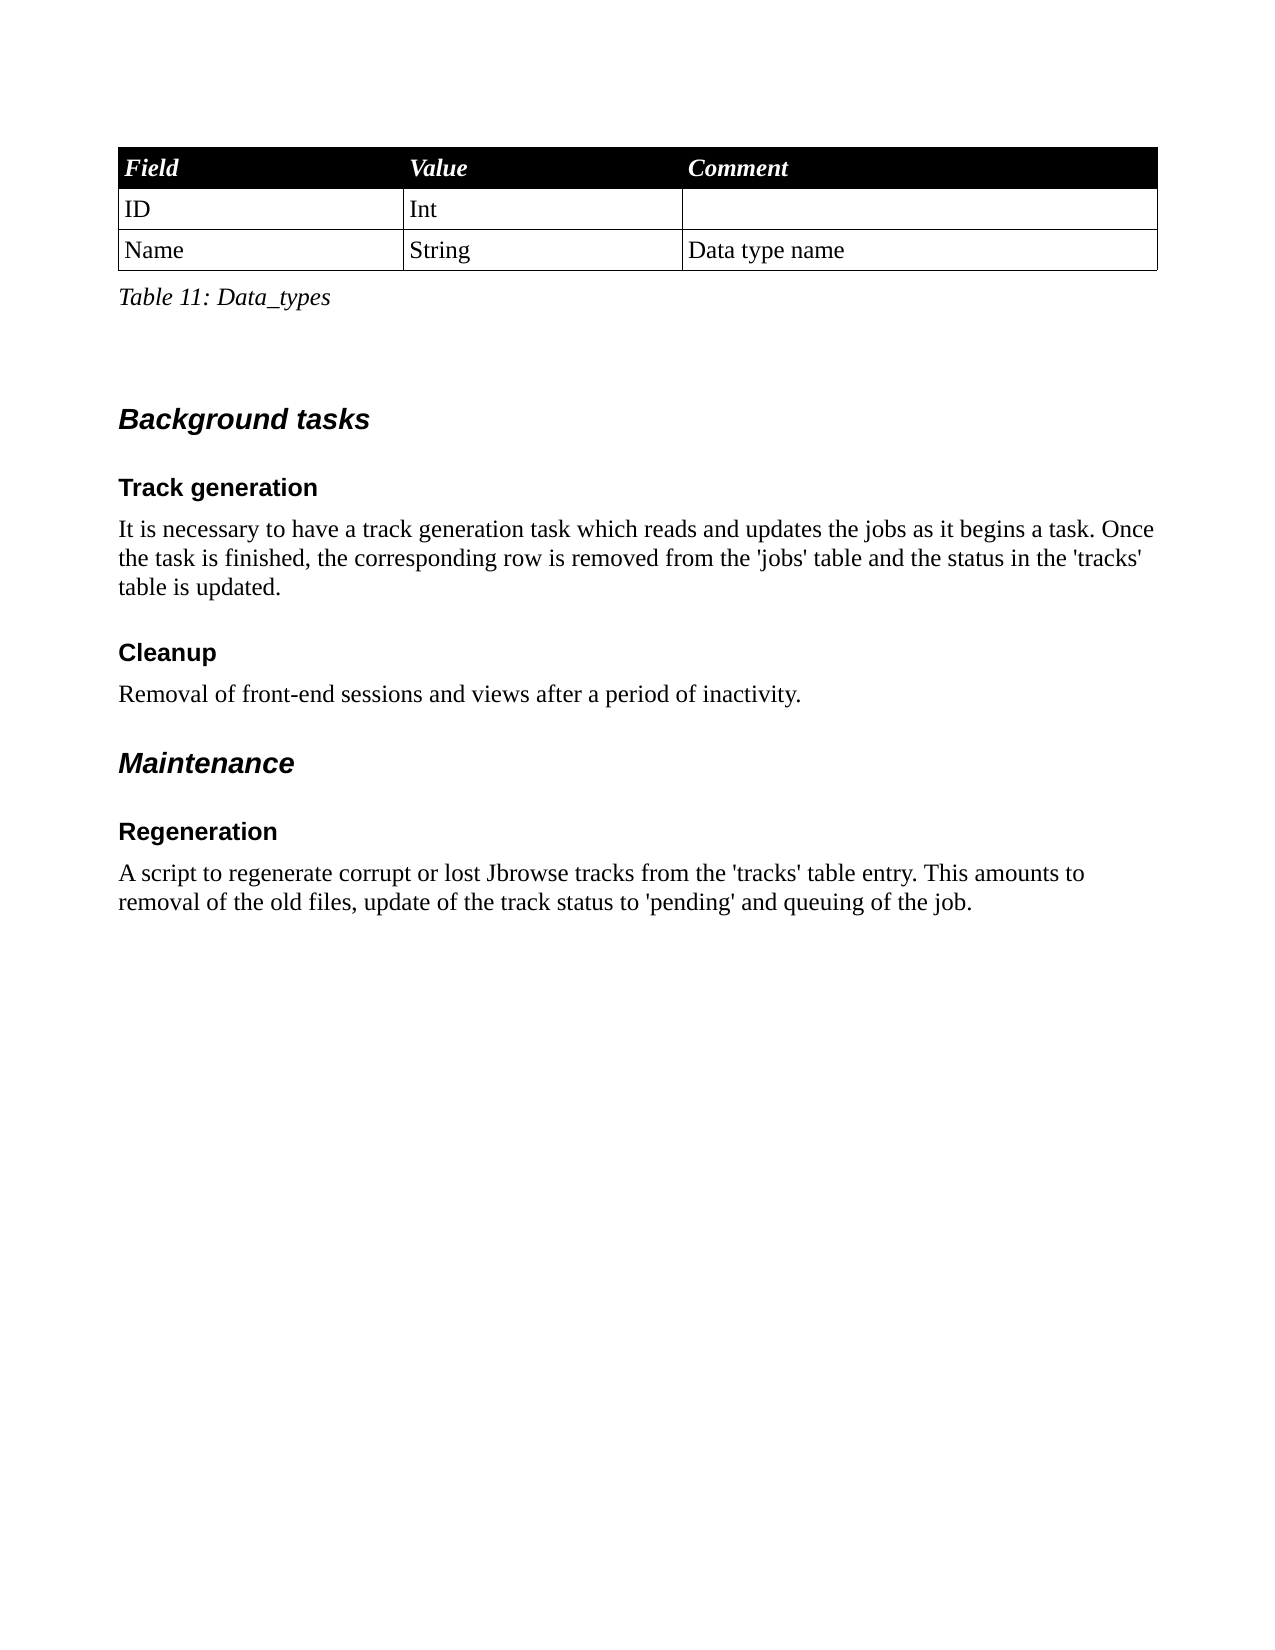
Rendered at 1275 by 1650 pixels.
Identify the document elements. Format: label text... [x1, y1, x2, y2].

subtitle Cleanup [118, 638, 1157, 667]
text Table 11: Data_types [118, 282, 1157, 311]
text It is necessary to have a track generation task which reads and updates the jobs as it begins a task. Once the task is finished, the corresponding row is removed from the 'jobs' table and the status in the 'tracks' table is updated. [118, 514, 1157, 601]
table_cell Name [119, 230, 403, 270]
table_cell Data type name [683, 230, 1157, 270]
text A script to regenerate corrupt or lost Jbrowse tracks from the 'tracks' table entry. This amounts to removal of the old files, update of the track status to 'pending' and queuing of the job. [118, 858, 1157, 916]
subtitle Track generation [118, 473, 1157, 502]
subtitle Background tasks [118, 402, 1157, 436]
table_cell String [404, 230, 682, 270]
subtitle Regeneration [118, 817, 1157, 846]
table_header Field [119, 148, 403, 188]
table_header Value [404, 148, 682, 188]
table_header Comment [683, 148, 1157, 188]
table_cell [683, 189, 1157, 229]
subtitle Maintenance [118, 746, 1157, 779]
table_cell ID [119, 189, 403, 229]
table_cell Int [404, 189, 682, 229]
text Removal of front-end sessions and views after a period of inactivity. [118, 679, 1157, 708]
